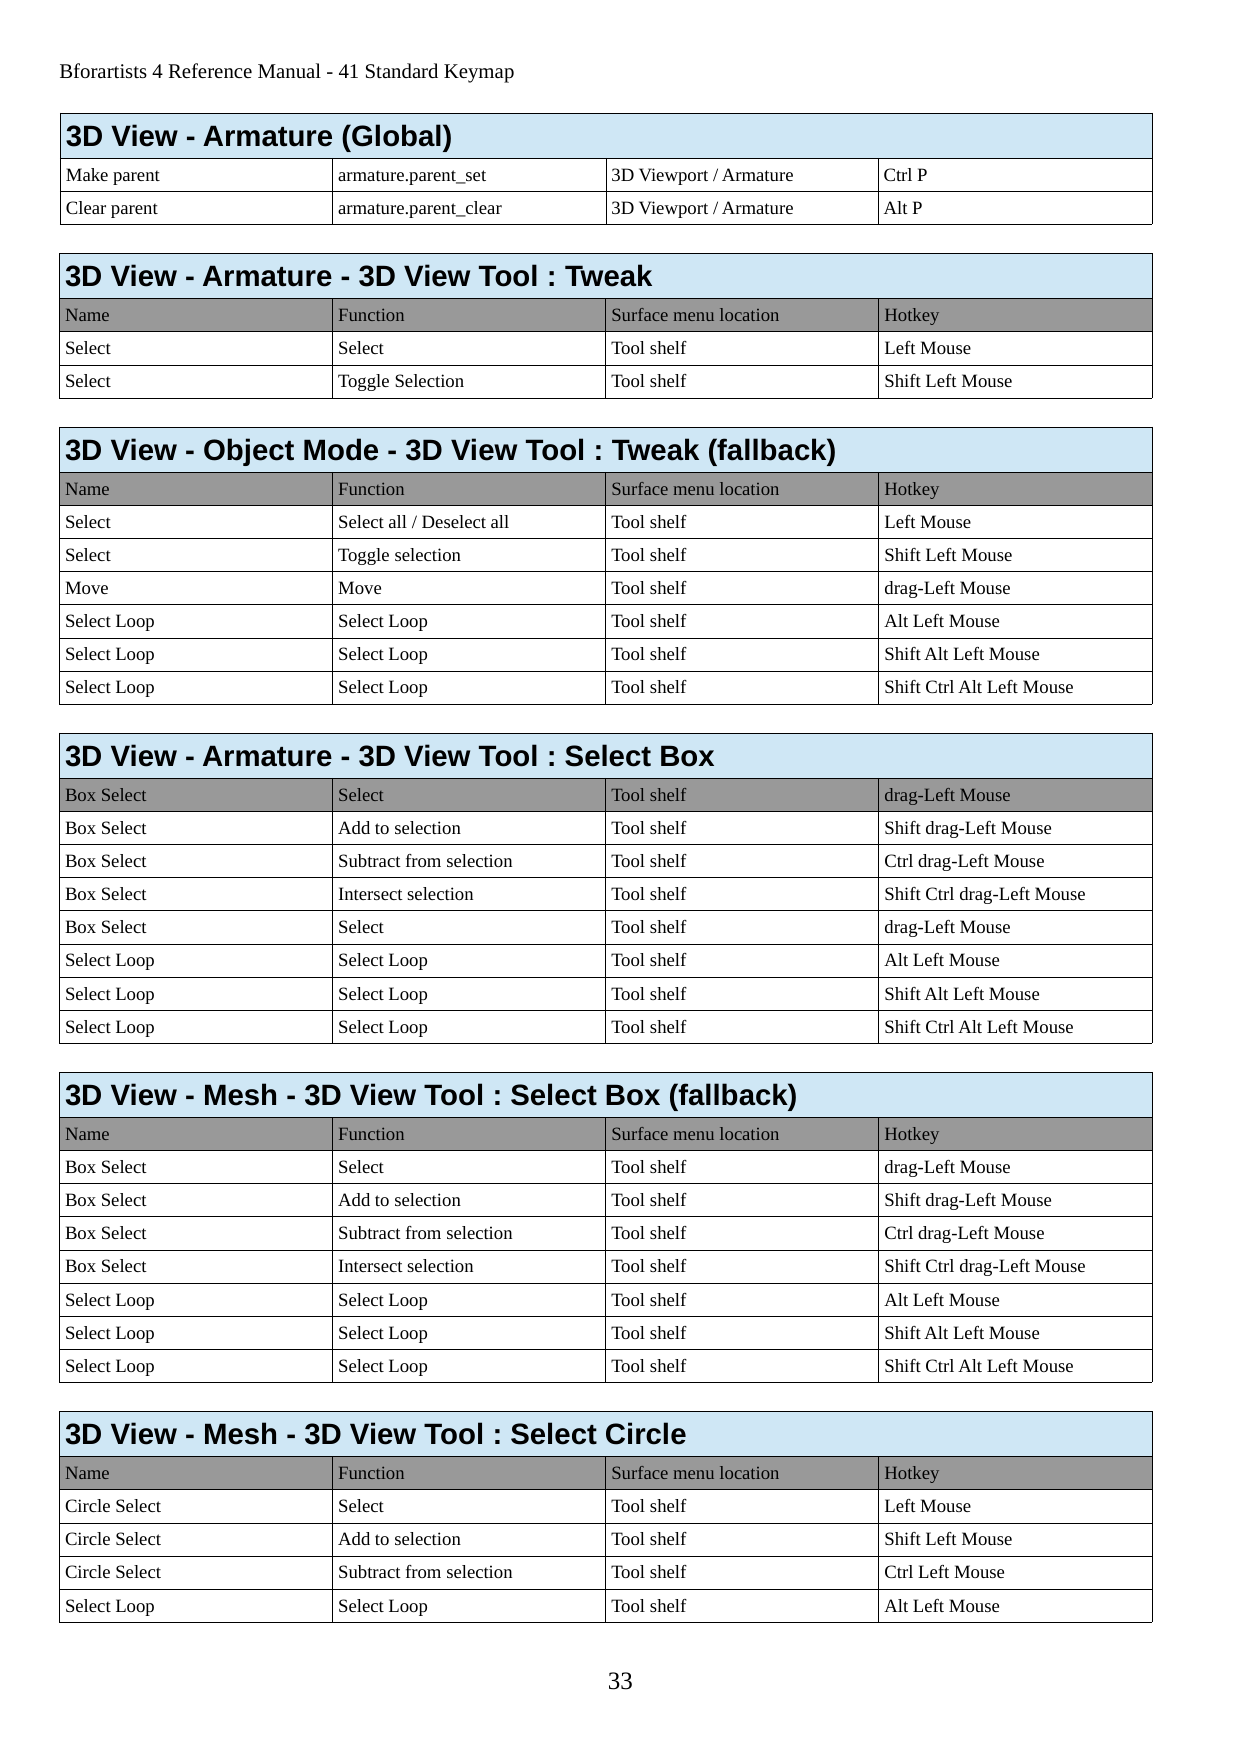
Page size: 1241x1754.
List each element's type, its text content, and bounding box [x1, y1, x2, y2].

table_cell Subtract from selection [333, 845, 605, 877]
table_cell Select Loop [333, 1317, 605, 1349]
table_cell Alt Left Mouse [879, 945, 1152, 977]
table_cell Toggle selection [333, 539, 605, 571]
table_cell Ctrl Left Mouse [879, 1557, 1152, 1589]
table_header 3D View - Armature (Global) [61, 114, 1152, 158]
table_cell drag-Left Mouse [879, 911, 1152, 943]
table_cell Circle Select [60, 1557, 332, 1589]
table_cell Select [60, 366, 332, 398]
table_cell Intersect selection [333, 1251, 605, 1283]
table_cell Select Loop [60, 605, 332, 637]
table_cell Select [333, 911, 605, 943]
table_cell Select Loop [333, 1590, 605, 1622]
table_cell Shift Left Mouse [879, 539, 1152, 571]
table_cell Alt Left Mouse [879, 1284, 1152, 1316]
table_cell Function [333, 1457, 605, 1489]
table_cell Select Loop [333, 1011, 605, 1043]
table_cell Clear parent [61, 192, 332, 224]
table_cell Tool shelf [606, 1251, 878, 1283]
table_cell Select [333, 1151, 605, 1183]
table_cell Hotkey [879, 1457, 1152, 1489]
table_cell Shift Ctrl Alt Left Mouse [879, 672, 1152, 704]
table_cell Tool shelf [606, 572, 878, 604]
table_header 3D View - Armature - 3D View Tool : Tweak [60, 254, 1152, 298]
table_cell Box Select [60, 1251, 332, 1283]
table_cell Surface menu location [606, 299, 878, 331]
table_header 3D View - Armature - 3D View Tool : Select Box [60, 734, 1152, 778]
table_header 3D View - Object Mode - 3D View Tool : Tweak (fallback) [60, 428, 1152, 472]
table_cell Tool shelf [606, 878, 878, 910]
table_cell Select Loop [333, 1350, 605, 1382]
table_cell Add to selection [333, 812, 605, 844]
table_cell Alt P [879, 192, 1152, 224]
table_cell Tool shelf [606, 812, 878, 844]
table_cell Tool shelf [606, 1284, 878, 1316]
table_cell Hotkey [879, 1118, 1152, 1150]
table_cell drag-Left Mouse [879, 1151, 1152, 1183]
table_cell Select Loop [333, 672, 605, 704]
table_cell Box Select [60, 1217, 332, 1249]
table_cell Surface menu location [606, 1118, 878, 1150]
table_cell Select [333, 332, 605, 364]
table_cell Left Mouse [879, 1490, 1152, 1522]
table_cell Name [60, 473, 332, 505]
table_cell Select Loop [60, 1317, 332, 1349]
table_cell Tool shelf [606, 605, 878, 637]
table_cell Shift drag-Left Mouse [879, 1184, 1152, 1216]
table_cell Intersect selection [333, 878, 605, 910]
table_cell Tool shelf [606, 1317, 878, 1349]
table_cell Select Loop [333, 605, 605, 637]
table_cell Select Loop [60, 672, 332, 704]
table_cell Move [333, 572, 605, 604]
table_cell Function [333, 299, 605, 331]
table_cell Shift Alt Left Mouse [879, 978, 1152, 1010]
table_cell Left Mouse [879, 506, 1152, 538]
table_cell Move [60, 572, 332, 604]
table_cell Box Select [60, 812, 332, 844]
table_cell Tool shelf [606, 911, 878, 943]
table_cell Tool shelf [606, 1151, 878, 1183]
table_cell Select [333, 779, 605, 811]
table_cell Select [60, 506, 332, 538]
table_cell Hotkey [879, 299, 1152, 331]
table_cell Box Select [60, 845, 332, 877]
table_cell Tool shelf [606, 366, 878, 398]
table_cell Name [60, 299, 332, 331]
table_cell Make parent [61, 159, 332, 191]
table_cell Alt Left Mouse [879, 605, 1152, 637]
table_cell Shift drag-Left Mouse [879, 812, 1152, 844]
table_cell Shift Ctrl drag-Left Mouse [879, 1251, 1152, 1283]
table_cell Select Loop [60, 1011, 332, 1043]
table_cell Select Loop [60, 1590, 332, 1622]
table_cell 3D Viewport / Armature [607, 192, 878, 224]
table_cell Select [60, 332, 332, 364]
table_cell Shift Ctrl drag-Left Mouse [879, 878, 1152, 910]
table_cell Tool shelf [606, 1524, 878, 1556]
table_cell Left Mouse [879, 332, 1152, 364]
table_cell Select Loop [60, 978, 332, 1010]
table_cell Box Select [60, 911, 332, 943]
table_cell Select [60, 539, 332, 571]
table_cell Tool shelf [606, 332, 878, 364]
table_cell Ctrl drag-Left Mouse [879, 845, 1152, 877]
table_cell Select [333, 1490, 605, 1522]
table_cell Tool shelf [606, 945, 878, 977]
table_cell Tool shelf [606, 779, 878, 811]
table_cell armature.parent_clear [333, 192, 606, 224]
table_cell Tool shelf [606, 1011, 878, 1043]
table_cell Shift Alt Left Mouse [879, 639, 1152, 671]
table_cell Select Loop [60, 1350, 332, 1382]
table_cell Tool shelf [606, 539, 878, 571]
table_header 3D View - Mesh - 3D View Tool : Select Box (fallback) [60, 1073, 1152, 1117]
table_cell Select Loop [60, 945, 332, 977]
table_cell drag-Left Mouse [879, 779, 1152, 811]
table_cell Select Loop [333, 945, 605, 977]
table_cell Tool shelf [606, 1350, 878, 1382]
table_cell Box Select [60, 878, 332, 910]
table_cell Shift Ctrl Alt Left Mouse [879, 1011, 1152, 1043]
table_cell Tool shelf [606, 506, 878, 538]
table_cell Subtract from selection [333, 1217, 605, 1249]
table_cell drag-Left Mouse [879, 572, 1152, 604]
table_cell Select Loop [333, 978, 605, 1010]
table_cell Function [333, 473, 605, 505]
table_cell Name [60, 1457, 332, 1489]
table_cell armature.parent_set [333, 159, 606, 191]
table_cell Select Loop [60, 1284, 332, 1316]
table_cell Box Select [60, 779, 332, 811]
table_cell Tool shelf [606, 845, 878, 877]
table_cell Select Loop [60, 639, 332, 671]
table_cell Add to selection [333, 1524, 605, 1556]
table_cell Box Select [60, 1151, 332, 1183]
table_cell Select all / Deselect all [333, 506, 605, 538]
table_cell Surface menu location [606, 1457, 878, 1489]
table_cell Circle Select [60, 1490, 332, 1522]
table_cell Add to selection [333, 1184, 605, 1216]
table_cell Toggle Selection [333, 366, 605, 398]
table_cell Name [60, 1118, 332, 1150]
table_cell Shift Left Mouse [879, 1524, 1152, 1556]
table_cell Select Loop [333, 1284, 605, 1316]
table_cell Tool shelf [606, 978, 878, 1010]
table_cell Shift Alt Left Mouse [879, 1317, 1152, 1349]
table_cell Tool shelf [606, 1557, 878, 1589]
table_cell Alt Left Mouse [879, 1590, 1152, 1622]
table_cell Tool shelf [606, 639, 878, 671]
table_cell Tool shelf [606, 1490, 878, 1522]
table_cell Box Select [60, 1184, 332, 1216]
table_cell Tool shelf [606, 1590, 878, 1622]
table_cell Function [333, 1118, 605, 1150]
table_cell Shift Ctrl Alt Left Mouse [879, 1350, 1152, 1382]
table_cell 3D Viewport / Armature [607, 159, 878, 191]
table_cell Ctrl P [879, 159, 1152, 191]
table_cell Surface menu location [606, 473, 878, 505]
table_cell Circle Select [60, 1524, 332, 1556]
table_cell Select Loop [333, 639, 605, 671]
table_cell Tool shelf [606, 1184, 878, 1216]
table_cell Hotkey [879, 473, 1152, 505]
table_cell Ctrl drag-Left Mouse [879, 1217, 1152, 1249]
table_cell Shift Left Mouse [879, 366, 1152, 398]
table_header 3D View - Mesh - 3D View Tool : Select Circle [60, 1412, 1152, 1456]
table_cell Tool shelf [606, 672, 878, 704]
table_cell Tool shelf [606, 1217, 878, 1249]
table_cell Subtract from selection [333, 1557, 605, 1589]
